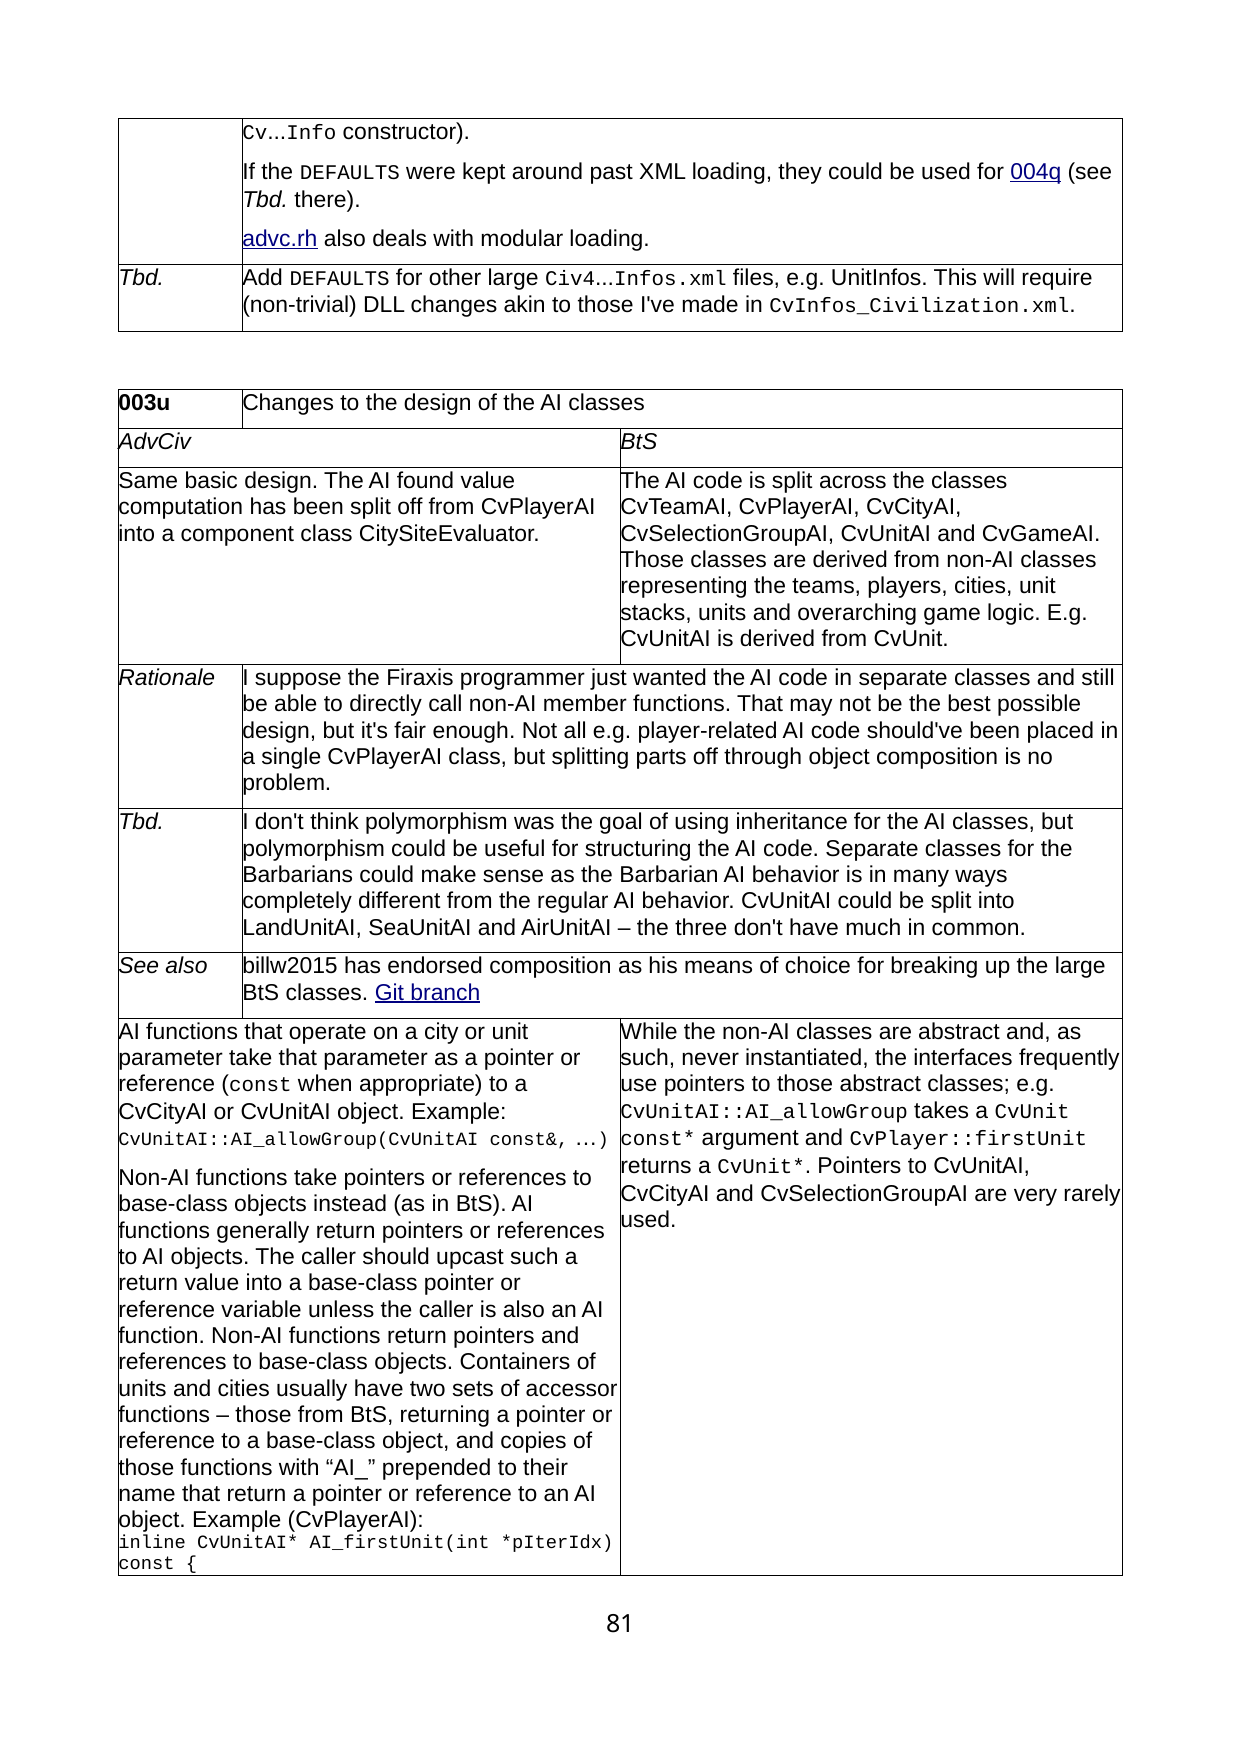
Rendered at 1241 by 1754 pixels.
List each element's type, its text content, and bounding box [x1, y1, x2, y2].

table_cell I suppose the Firaxis programmer just wanted the AI code in separate classes and still be able to directly call non-AI member functions. That may not be the best possible design, but it's fair enough. Not all e.g. player-related AI code should've been placed in a single CvPlayerAI class, but splitting parts off through object composition is no problem. [243, 665, 1122, 808]
table_cell Same basic design. The AI found value computation has been split off from CvPlayerAI into a component class CitySiteEvaluator. [119, 468, 620, 664]
table_cell Tbd. [119, 809, 242, 952]
table_cell Tbd. [119, 265, 242, 331]
table_cell AI functions that operate on a city or unit parameter take that parameter as a pointer or reference (const when appropriate) to a CvCityAI or CvUnitAI object. Example: CvUnitAI::AI_allowGroup(CvUnitAI const&, …) Non-AI functions take pointers or references to base-class objects instead (as in BtS). AI functions generally return pointers or references to AI objects. The caller should upcast such a return value into a base-class pointer or reference variable unless the caller is also an AI function. Non-AI functions return pointers and references to base-class objects. Containers of units and cities usually have two sets of accessor functions – those from BtS, returning a pointer or reference to a base-class object, and copies of those functions with “AI_” prepended to their name that return a pointer or reference to an AI object. Example (CvPlayerAI): inline CvUnitAI* AI_firstUnit(int *pIterIdx) const { [119, 1019, 620, 1575]
table_cell [119, 119, 242, 263]
table_cell I don't think polymorphism was the goal of using inheritance for the AI classes, but polymorphism could be useful for structuring the AI code. Separate classes for the Barbarians could make sense as the Barbarian AI behavior is in many ways completely different from the regular AI behavior. CvUnitAI could be split into LandUnitAI, SeaUnitAI and AirUnitAI – the three don't have much in common. [243, 809, 1122, 952]
table_cell Rationale [119, 665, 242, 808]
table_cell The AI code is split across the classes CvTeamAI, CvPlayerAI, CvCityAI, CvSelectionGroupAI, CvUnitAI and CvGameAI. Those classes are derived from non-AI classes representing the teams, players, cities, unit stacks, units and overarching game logic. E.g. CvUnitAI is derived from CvUnit. [621, 468, 1122, 664]
table_cell billw2015 has endorsed composition as his means of choice for breaking up the large BtS classes. Git branch [243, 953, 1122, 1017]
table_header 003u [119, 390, 242, 428]
table_cell AdvCiv [119, 429, 620, 467]
table_cell See also [119, 953, 242, 1017]
table_cell Cv...Info constructor). If the DEFAULTS were kept around past XML loading, they could be used for 004q (see Tbd. there). advc.rh also deals with modular loading. [243, 119, 1122, 263]
table_cell Add DEFAULTS for other large Civ4...Infos.xml files, e.g. UnitInfos. This will require (non-trivial) DLL changes akin to those I've made in CvInfos_Civilization.xml. [243, 265, 1122, 331]
table_cell While the non-AI classes are abstract and, as such, never instantiated, the interfaces frequently use pointers to those abstract classes; e.g. CvUnitAI::AI_allowGroup takes a CvUnit const* argument and CvPlayer::firstUnit returns a CvUnit*. Pointers to CvUnitAI, CvCityAI and CvSelectionGroupAI are very rarely used. [621, 1019, 1122, 1575]
table_cell BtS [621, 429, 1122, 467]
table_header Changes to the design of the AI classes [243, 390, 1122, 428]
